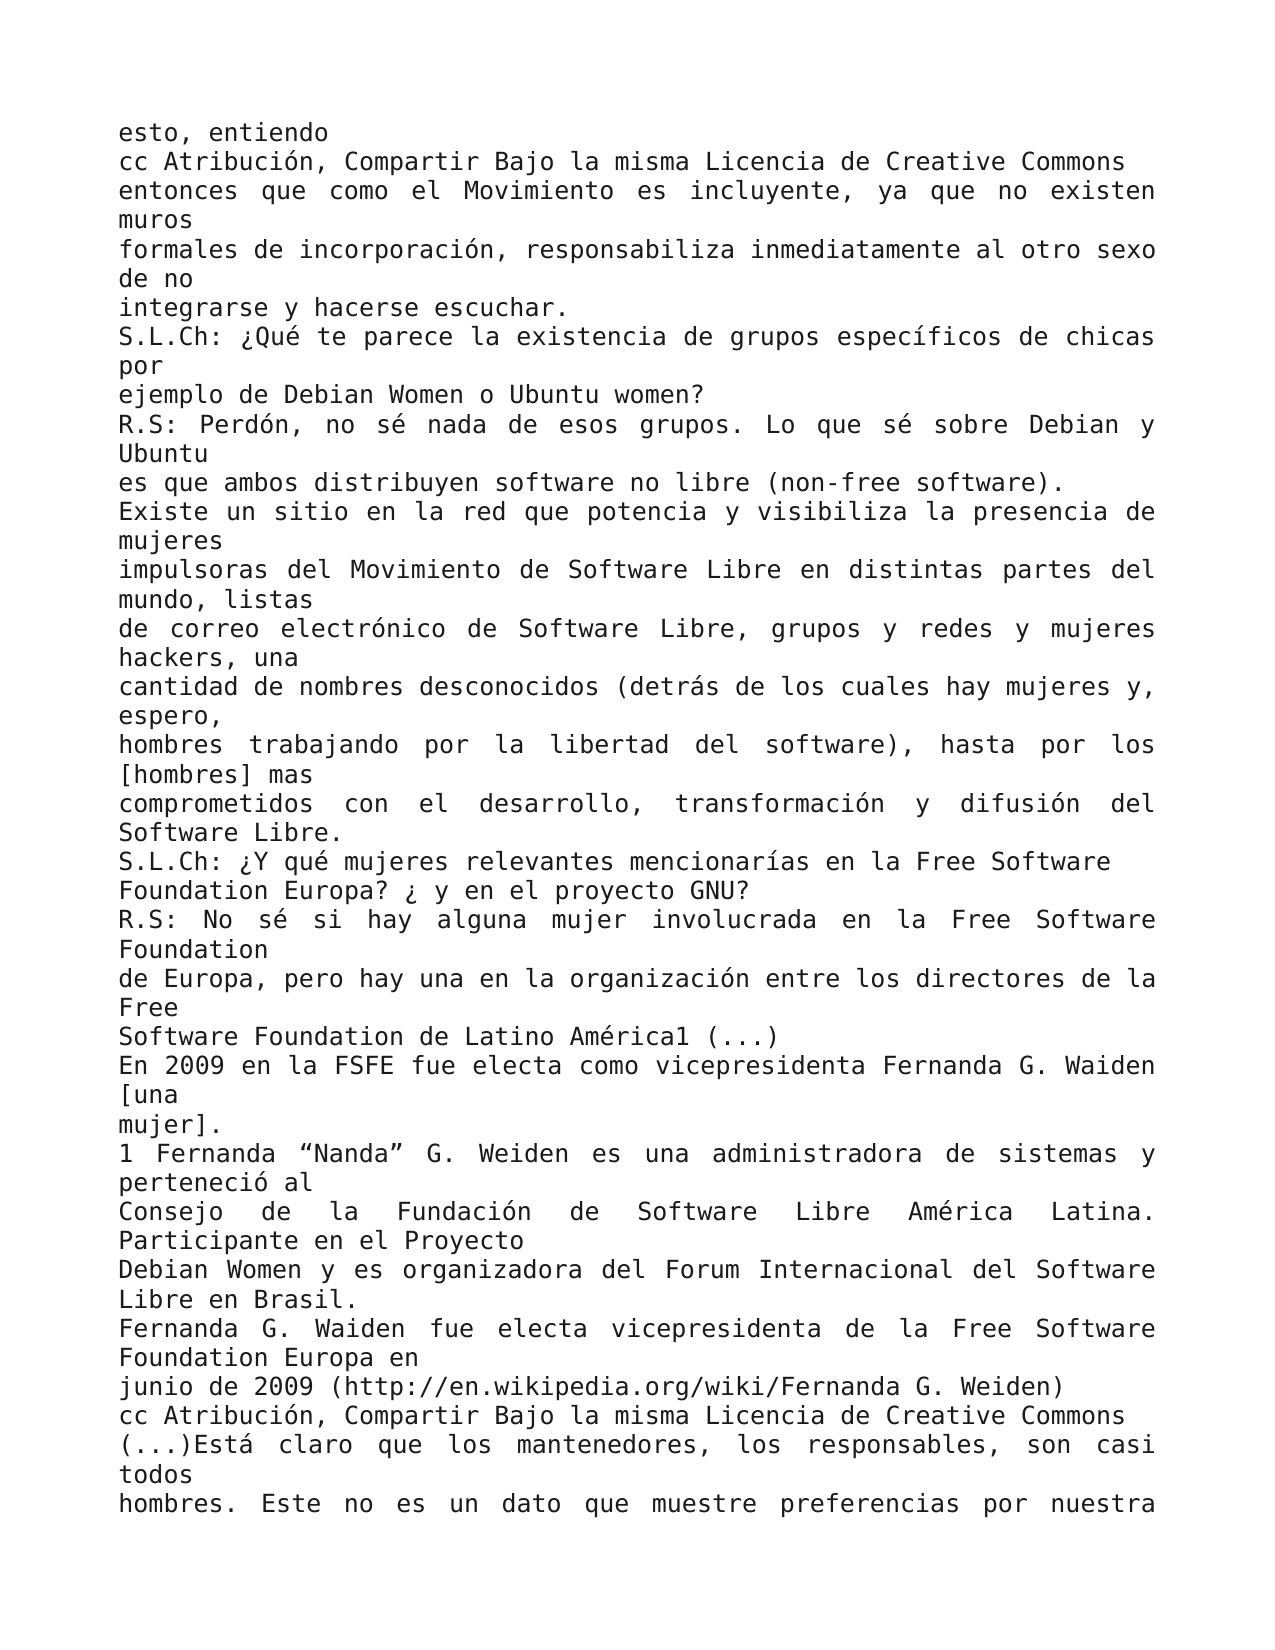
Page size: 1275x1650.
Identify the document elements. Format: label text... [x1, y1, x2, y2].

text de Europa, pero hay una en la organización entre los directores de la Free [118, 964, 1157, 1022]
text formales de incorporación, responsabiliza inmediatamente al otro sexo de no [118, 235, 1157, 293]
text Software Foundation de Latino América1 (...) [118, 1022, 1157, 1051]
text junio de 2009 (http://en.wikipedia.org/wiki/Fernanda G. Weiden) [118, 1372, 1157, 1401]
text de correo electrónico de Software Libre, grupos y redes y mujeres hackers, una [118, 614, 1157, 672]
text hombres. Este no es un dato que muestre preferencias por nuestra [118, 1489, 1157, 1518]
text es que ambos distribuyen software no libre (non-free software). [118, 468, 1157, 497]
text entonces que como el Movimiento es incluyente, ya que no existen muros [118, 176, 1157, 235]
text En 2009 en la FSFE fue electa como vicepresidenta Fernanda G. Waiden [una [118, 1051, 1157, 1110]
text R.S: Perdón, no sé nada de esos grupos. Lo que sé sobre Debian y Ubuntu [118, 410, 1157, 468]
text (...)Está claro que los mantenedores, los responsables, son casi todos [118, 1431, 1157, 1489]
text Existe un sitio en la red que potencia y visibiliza la presencia de mujeres [118, 497, 1157, 556]
text cc Atribución, Compartir Bajo la misma Licencia de Creative Commons [118, 147, 1157, 176]
text Consejo de la Fundación de Software Libre América Latina. Participante en el Proyecto [118, 1197, 1157, 1256]
text cantidad de nombres desconocidos (detrás de los cuales hay mujeres y, espero, [118, 672, 1157, 731]
text cc Atribución, Compartir Bajo la misma Licencia de Creative Commons [118, 1401, 1157, 1431]
text impulsoras del Movimiento de Software Libre en distintas partes del mundo, listas [118, 556, 1157, 614]
text Foundation Europa? ¿ y en el proyecto GNU? [118, 876, 1157, 906]
text S.L.Ch: ¿Y qué mujeres relevantes mencionarías en la Free Software [118, 847, 1157, 876]
text esto, entiendo [118, 118, 1157, 147]
text R.S: No sé si hay alguna mujer involucrada en la Free Software Foundation [118, 906, 1157, 964]
text integrarse y hacerse escuchar. [118, 293, 1157, 322]
text ejemplo de Debian Women o Ubuntu women? [118, 381, 1157, 410]
text Debian Women y es organizadora del Forum Internacional del Software Libre en Brasil. [118, 1256, 1157, 1314]
text Fernanda G. Waiden fue electa vicepresidenta de la Free Software Foundation Europa en [118, 1314, 1157, 1372]
text hombres trabajando por la libertad del software), hasta por los [hombres] mas [118, 731, 1157, 789]
text S.L.Ch: ¿Qué te parece la existencia de grupos específicos de chicas por [118, 322, 1157, 381]
text mujer]. [118, 1110, 1157, 1139]
text comprometidos con el desarrollo, transformación y difusión del Software Libre. [118, 789, 1157, 847]
text 1 Fernanda “Nanda” G. Weiden es una administradora de sistemas y perteneció al [118, 1139, 1157, 1197]
